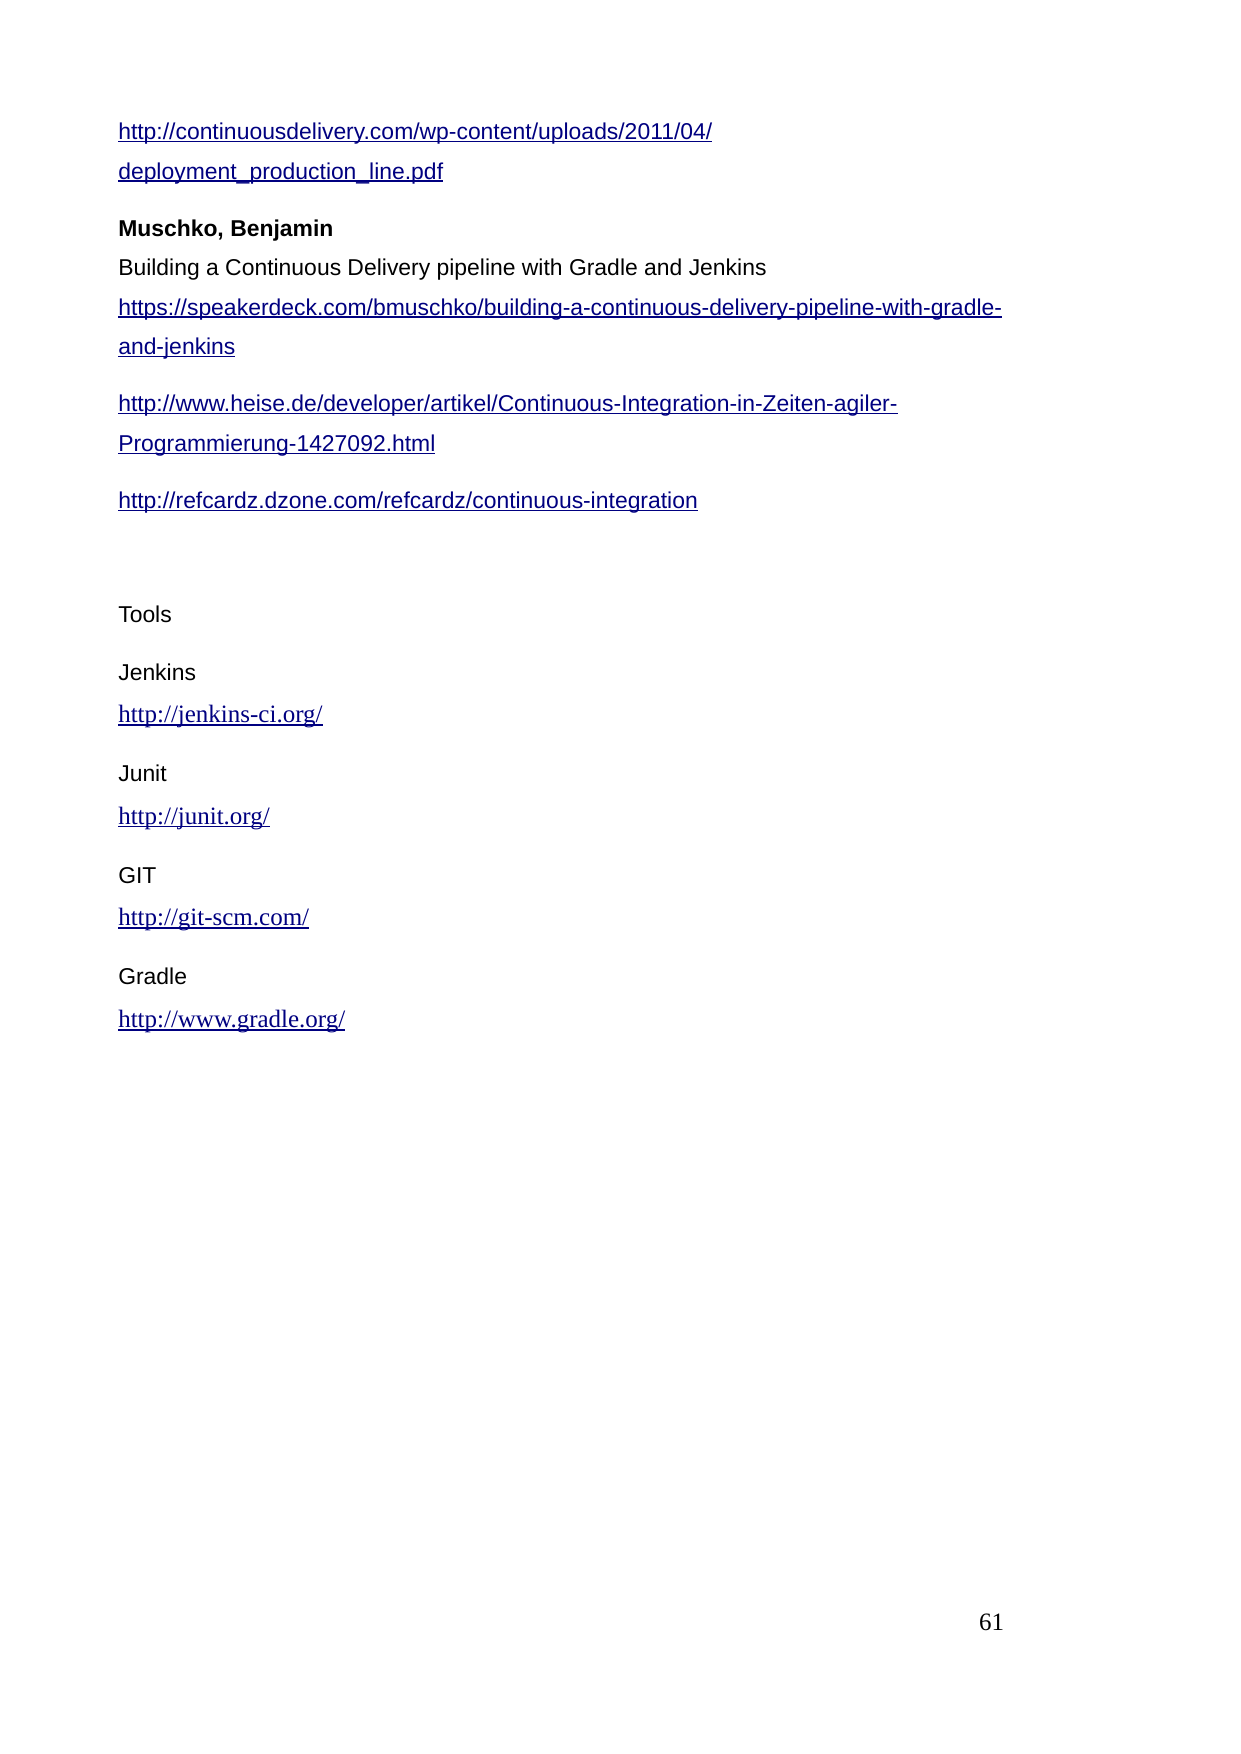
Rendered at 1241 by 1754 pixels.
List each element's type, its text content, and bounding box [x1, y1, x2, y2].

text GIT http://git-scm.com/ [118, 862, 1004, 931]
text Muschko, Benjamin Building a Continuous Delivery pipeline with Gradle and Jenkins https://speakerdeck.com/bmuschko/building-a-continuous-delivery-pipeline-with-gradle-and-jenkins [118, 215, 1004, 359]
text Gradle http://www.gradle.org/ [118, 963, 1004, 1033]
text Junit http://junit.org/ [118, 760, 1004, 830]
text Jenkins http://jenkins-ci.org/ [118, 659, 1004, 728]
text http://continuousdelivery.com/wp-content/uploads/2011/04/deployment_production_line.pdf [118, 118, 1004, 184]
text http://refcardz.dzone.com/refcardz/continuous-integration [118, 487, 1004, 513]
text http://www.heise.de/developer/artikel/Continuous-Integration-in-Zeiten-agiler-Programmierung-1427092.html [118, 390, 1004, 456]
text Tools [118, 601, 1004, 628]
